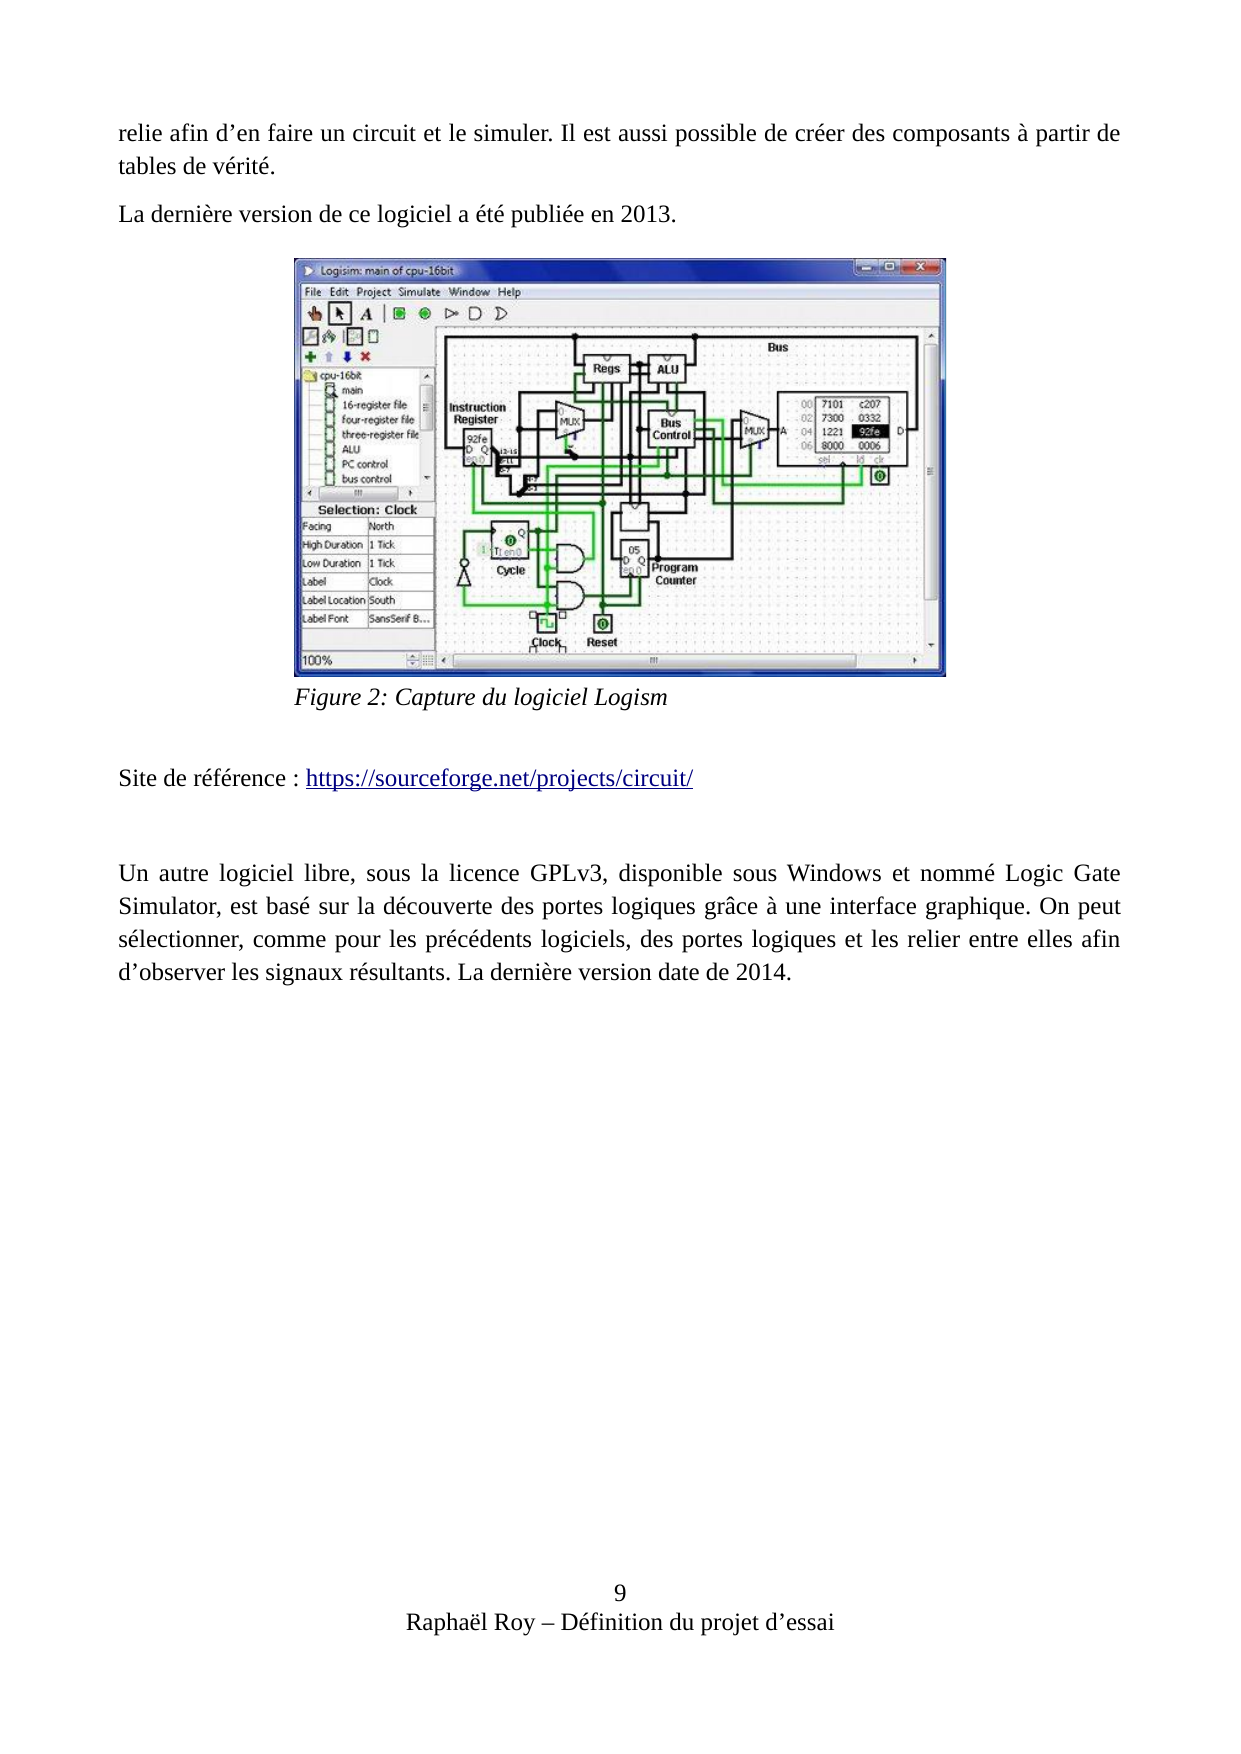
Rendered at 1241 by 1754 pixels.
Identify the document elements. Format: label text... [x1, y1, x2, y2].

text Un autre logiciel libre, sous la licence GPLv3, disponible sous Windows et nommé Logic Gate Simulator, est basé sur la découverte des portes logiques grâce à une interface graphique. On peut sélectionner, comme pour les précédents logiciels, des portes logiques et les relier entre elles afin d’observer les signaux résultants. La dernière version date de 2014. [118, 858, 1122, 986]
text La dernière version de ce logiciel a été publiée en 2013. [118, 199, 1122, 227]
picture [294, 258, 947, 677]
text relie afin d’en faire un circuit et le simuler. Il est aussi possible de créer des composants à partir de tables de vérité. [118, 118, 1122, 180]
text Site de référence : https://sourceforge.net/projects/circuit/ [118, 763, 1122, 792]
text Figure 2: Capture du logiciel Logism [294, 677, 946, 711]
